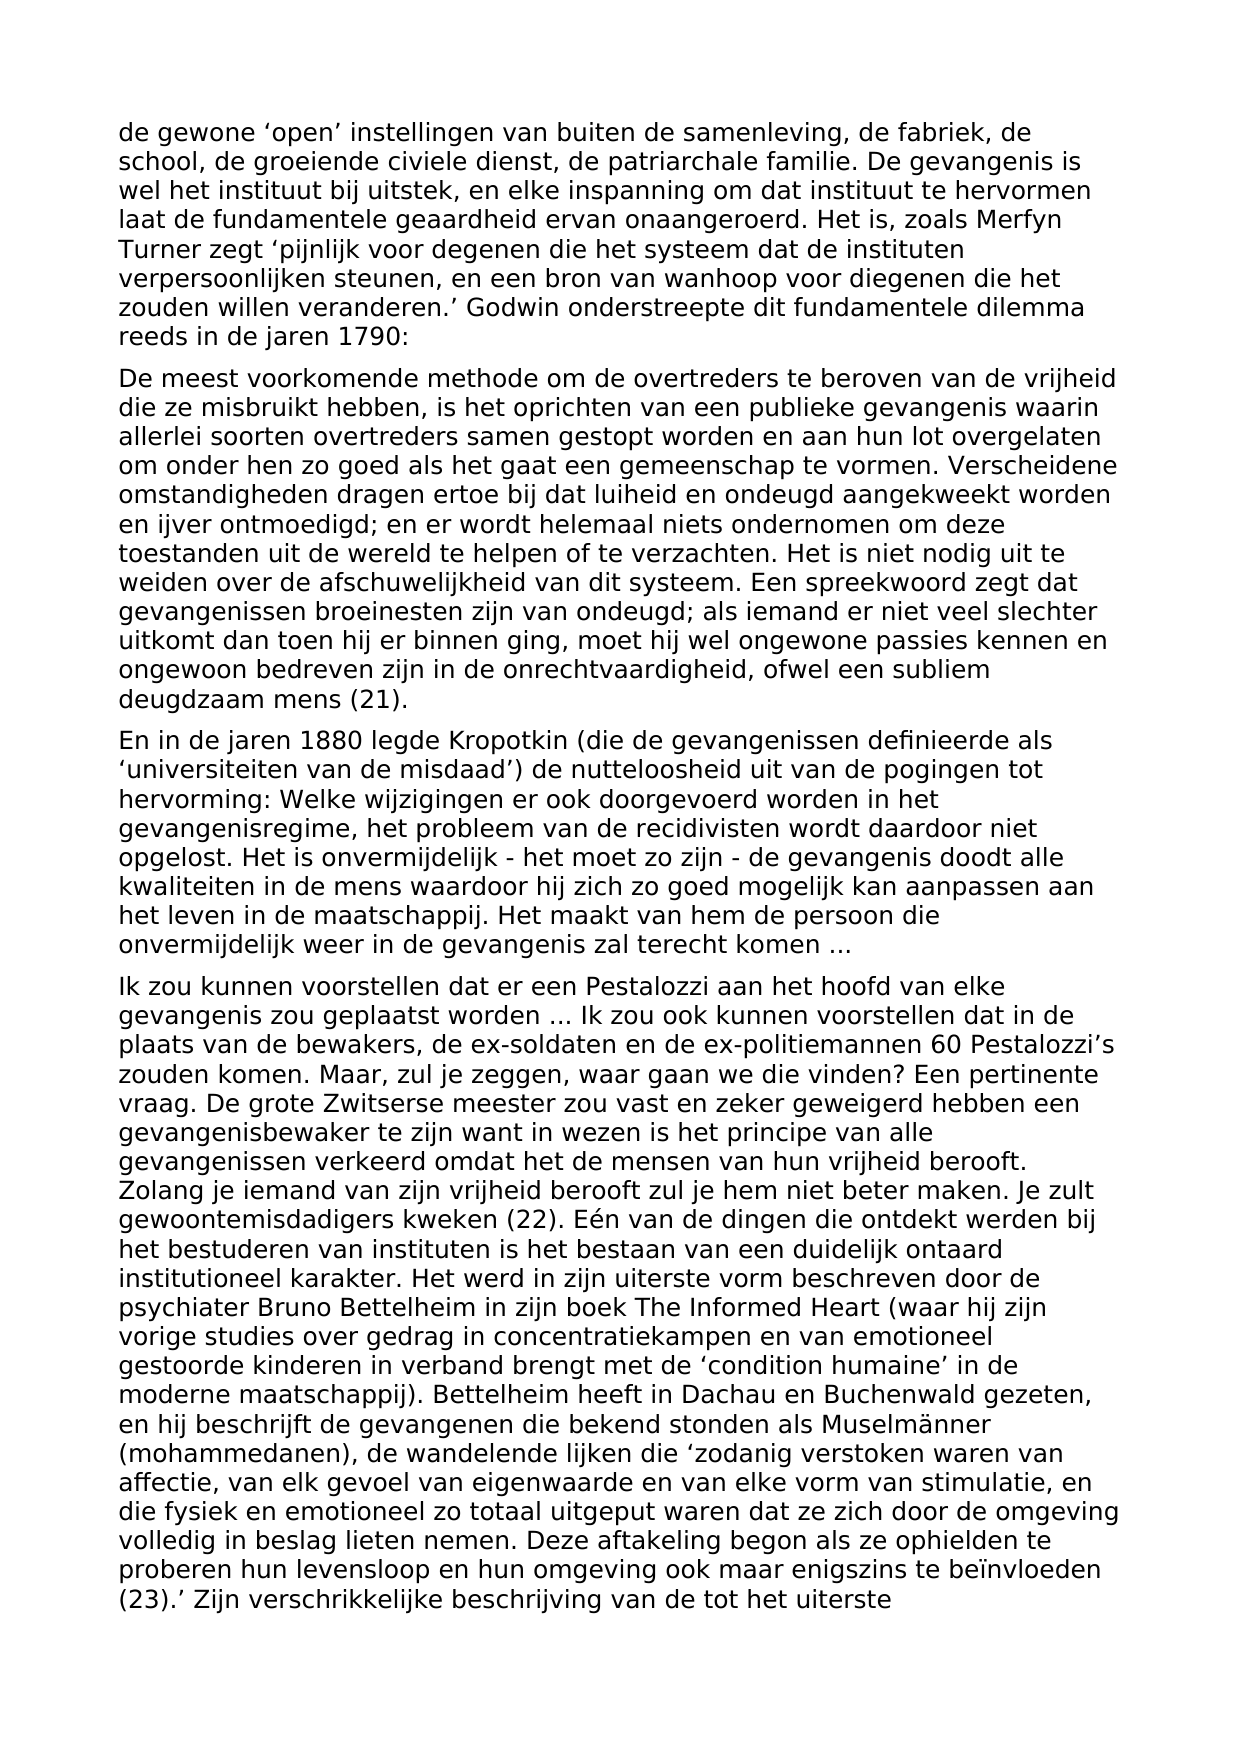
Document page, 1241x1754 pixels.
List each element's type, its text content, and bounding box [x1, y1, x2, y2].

text En in de jaren 1880 legde Kropotkin (die de gevangenissen definieerde als ‘universiteiten van de misdaad’) de nutteloosheid uit van de pogingen tot hervorming: Welke wijzigingen er ook doorgevoerd worden in het gevangenisregime, het probleem van de recidivisten wordt daardoor niet opgelost. Het is onvermijdelijk - het moet zo zijn - de gevangenis doodt alle kwaliteiten in de mens waardoor hij zich zo goed mogelijk kan aanpassen aan het leven in de maatschappij. Het maakt van hem de persoon die onvermijdelijk weer in de gevangenis zal terecht komen ... [118, 726, 1122, 960]
text de gewone ‘open’ instellingen van buiten de samenleving, de fabriek, de school, de groeiende civiele dienst, de patriarchale familie. De gevangenis is wel het instituut bij uitstek, en elke inspanning om dat instituut te hervormen laat de fundamentele geaardheid ervan onaangeroerd. Het is, zoals Merfyn Turner zegt ‘pijnlijk voor degenen die het systeem dat de instituten verpersoonlijken steunen, en een bron van wanhoop voor diegenen die het zouden willen veranderen.’ Godwin onderstreepte dit fundamentele dilemma reeds in de jaren 1790: [118, 118, 1122, 351]
text De meest voorkomende methode om de overtreders te beroven van de vrijheid die ze misbruikt hebben, is het oprichten van een publieke gevangenis waarin allerlei soorten overtreders samen gestopt worden en aan hun lot overgelaten om onder hen zo goed als het gaat een gemeenschap te vormen. Verscheidene omstandigheden dragen ertoe bij dat luiheid en ondeugd aangekweekt worden en ijver ontmoedigd; en er wordt helemaal niets ondernomen om deze toestanden uit de wereld te helpen of te verzachten. Het is niet nodig uit te weiden over de afschuwelijkheid van dit systeem. Een spreekwoord zegt dat gevangenissen broeinesten zijn van ondeugd; als iemand er niet veel slechter uitkomt dan toen hij er binnen ging, moet hij wel ongewone passies kennen en ongewoon bedreven zijn in de onrechtvaardigheid, ofwel een subliem deugdzaam mens (21). [118, 364, 1122, 714]
text Ik zou kunnen voorstellen dat er een Pestalozzi aan het hoofd van elke gevangenis zou geplaatst worden ... Ik zou ook kunnen voorstellen dat in de plaats van de bewakers, de ex-soldaten en de ex-politiemannen 60 Pestalozzi’s zouden komen. Maar, zul je zeggen, waar gaan we die vinden? Een pertinente vraag. De grote Zwitserse meester zou vast en zeker geweigerd hebben een gevangenisbewaker te zijn want in wezen is het principe van alle gevangenissen verkeerd omdat het de mensen van hun vrijheid berooft. Zolang je iemand van zijn vrijheid berooft zul je hem niet beter maken. Je zult gewoontemisdadigers kweken (22). Eén van de dingen die ontdekt werden bij het bestuderen van instituten is het bestaan van een duidelijk ontaard institutioneel karakter. Het werd in zijn uiterste vorm beschreven door de psychiater Bruno Bettelheim in zijn boek The Informed Heart (waar hij zijn vorige studies over gedrag in concentratiekampen en van emotioneel gestoorde kinderen in verband brengt met de ‘condition humaine’ in de moderne maatschappij). Bettelheim heeft in Dachau en Buchenwald gezeten, en hij beschrijft de gevangenen die bekend stonden als Muselmänner (mohammedanen), de wandelende lijken die ‘zodanig verstoken waren van affectie, van elk gevoel van eigenwaarde en van elke vorm van stimulatie, en die fysiek en emotioneel zo totaal uitgeput waren dat ze zich door de omgeving volledig in beslag lieten nemen. Deze aftakeling begon als ze ophielden te proberen hun levensloop en hun omgeving ook maar enigszins te beïnvloeden (23).’ Zijn verschrikkelijke beschrijving van de tot het uiterste [118, 972, 1122, 1614]
